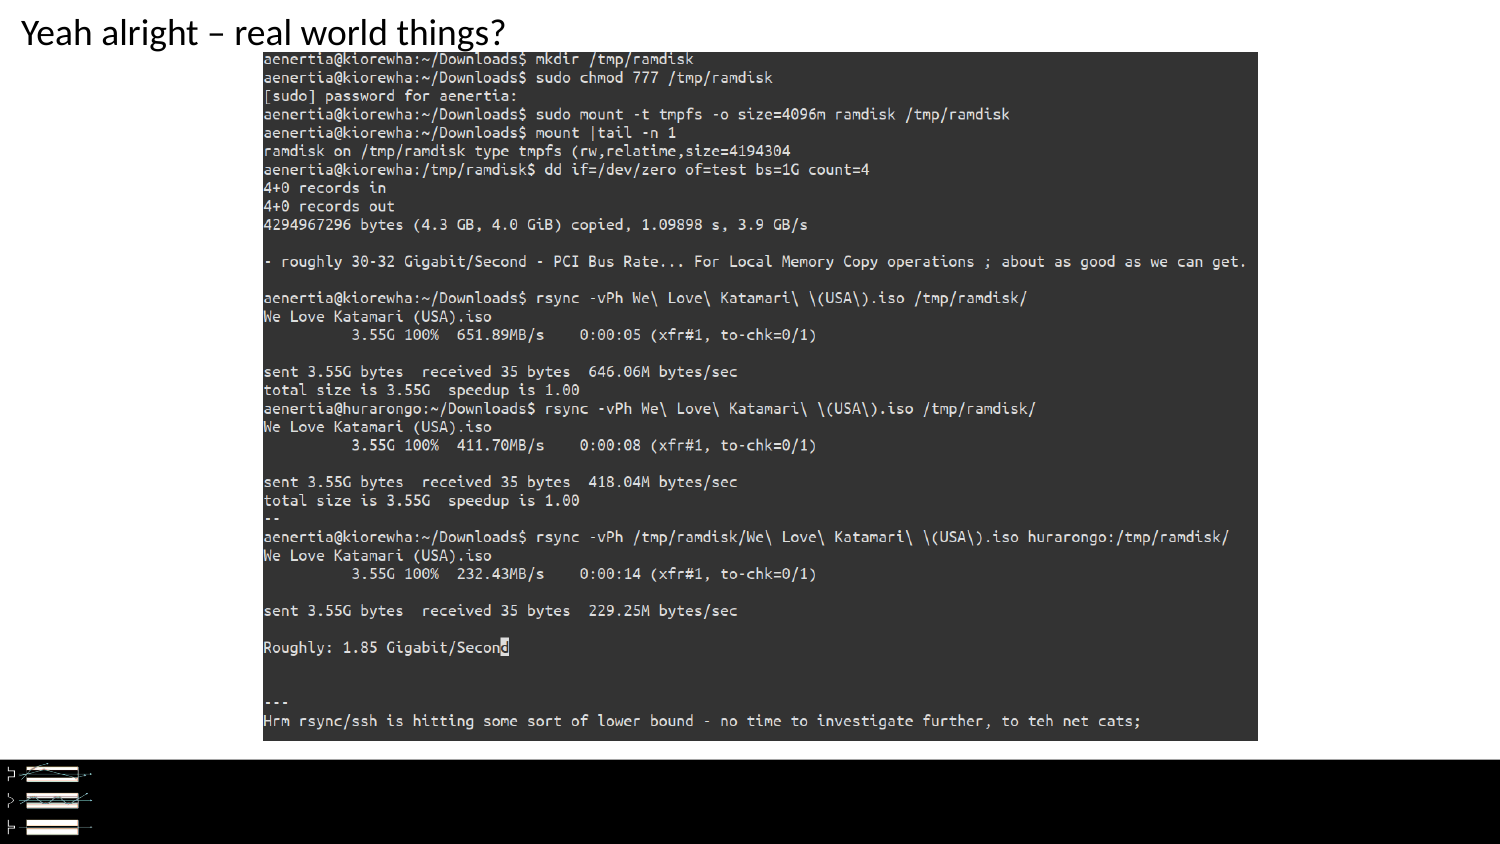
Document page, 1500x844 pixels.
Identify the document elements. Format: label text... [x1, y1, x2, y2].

picture [263, 52, 1258, 741]
title Yeah alright – real world things? [21, 0, 1446, 107]
picture [5, 761, 95, 837]
